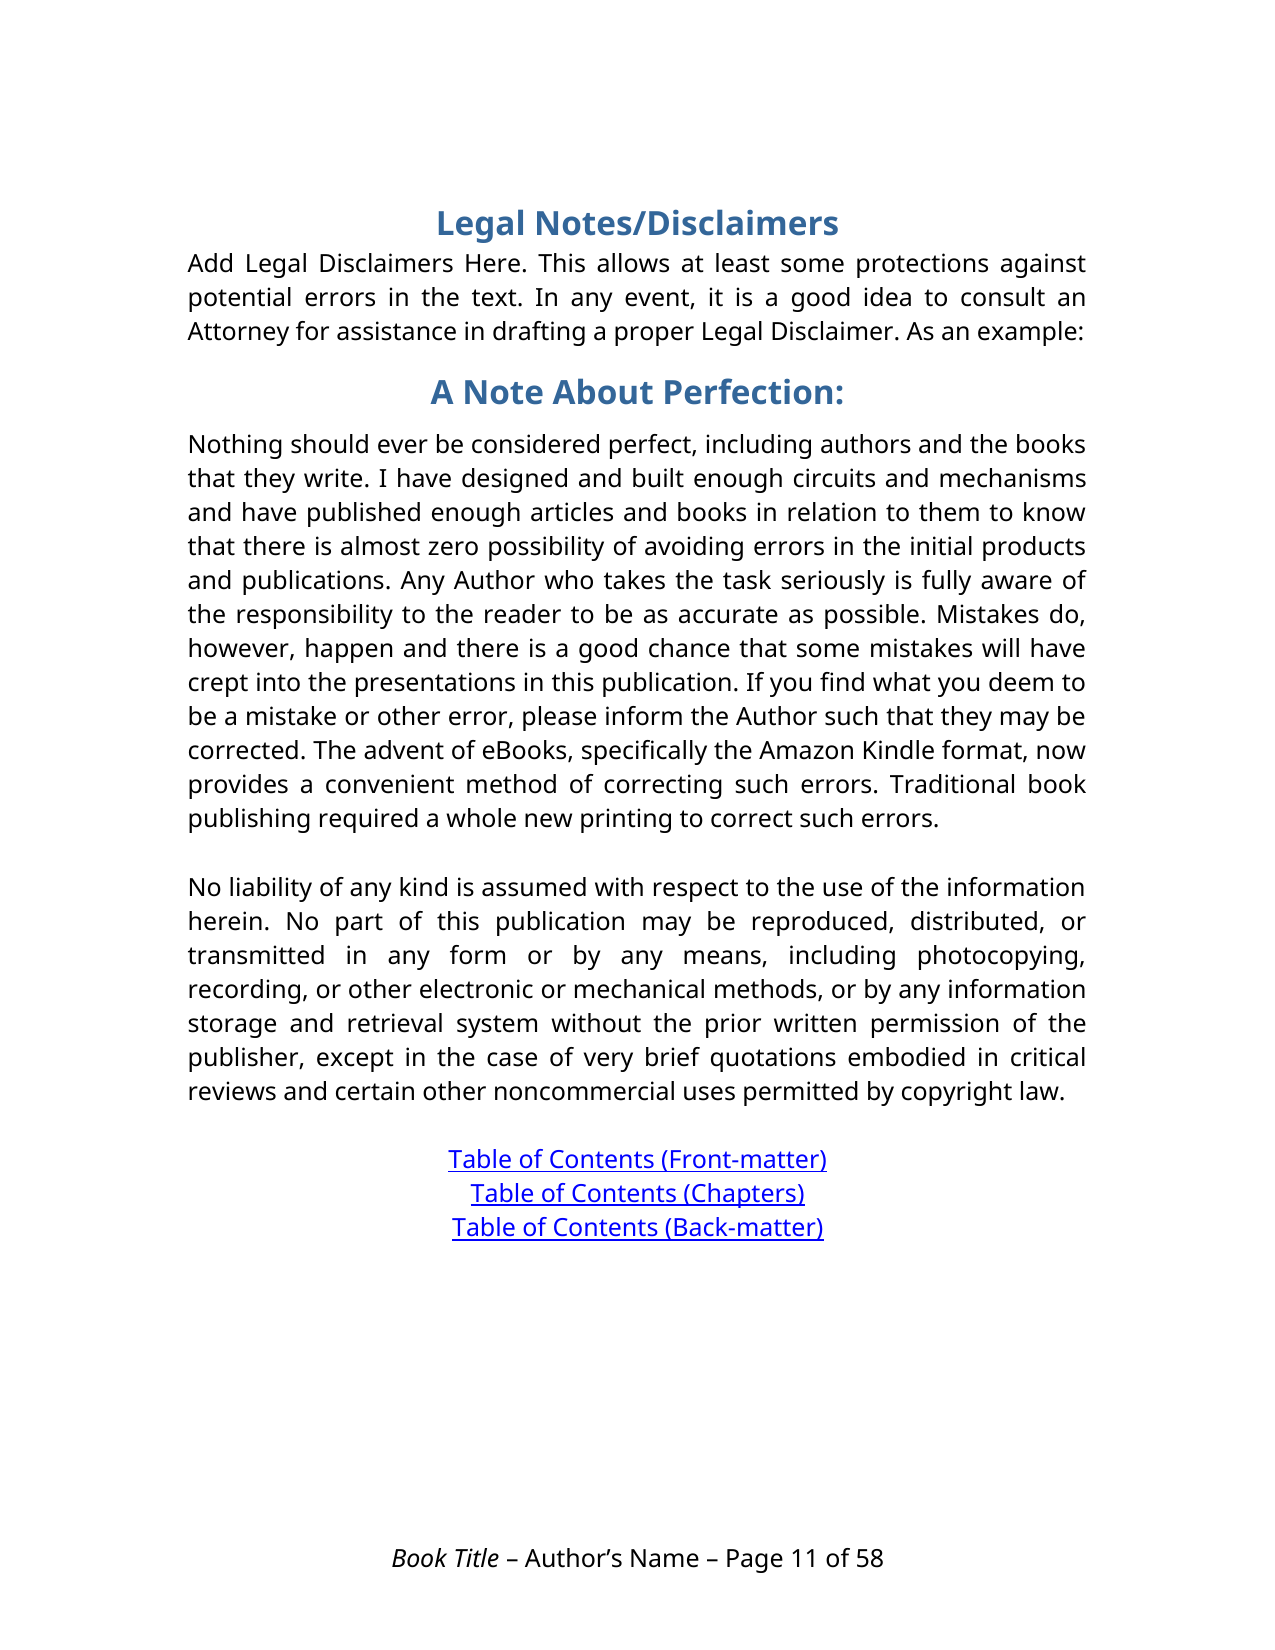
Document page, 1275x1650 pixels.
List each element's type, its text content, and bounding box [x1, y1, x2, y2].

text Nothing should ever be considered perfect, including authors and the books that they write. I have designed and built enough circuits and mechanisms and have published enough articles and books in relation to them to know that there is almost zero possibility of avoiding errors in the initial products and publications. Any Author who takes the task seriously is fully aware of the responsibility to the reader to be as accurate as possible. Mistakes do, however, happen and there is a good chance that some mistakes will have crept into the presentations in this publication. If you find what you deem to be a mistake or other error, please inform the Author such that they may be corrected. The advent of eBooks, specifically the Amazon Kindle format, now provides a convenient method of correcting such errors. Traditional book publishing required a whole new printing to correct such errors. [187, 426, 1087, 835]
subtitle Legal Notes/Disclaimers [187, 200, 1087, 245]
text Add Legal Disclaimers Here. This allows at least some protections against potential errors in the text. In any event, it is a good idea to consult an Attorney for assistance in drafting a proper Legal Disclaimer. As an example: [187, 245, 1087, 348]
subtitle A Note About Perfection: [187, 368, 1087, 414]
text Table of Contents (Front-matter) [187, 1142, 1087, 1176]
text Table of Contents (Back-matter) [187, 1210, 1087, 1244]
text Table of Contents (Chapters) [187, 1176, 1087, 1210]
text No liability of any kind is assumed with respect to the use of the information herein. No part of this publication may be reproduced, distributed, or transmitted in any form or by any means, including photocopying, recording, or other electronic or mechanical methods, or by any information storage and retrieval system without the prior written permission of the publisher, except in the case of very brief quotations embodied in critical reviews and certain other noncommercial uses permitted by copyright law. [187, 869, 1087, 1108]
